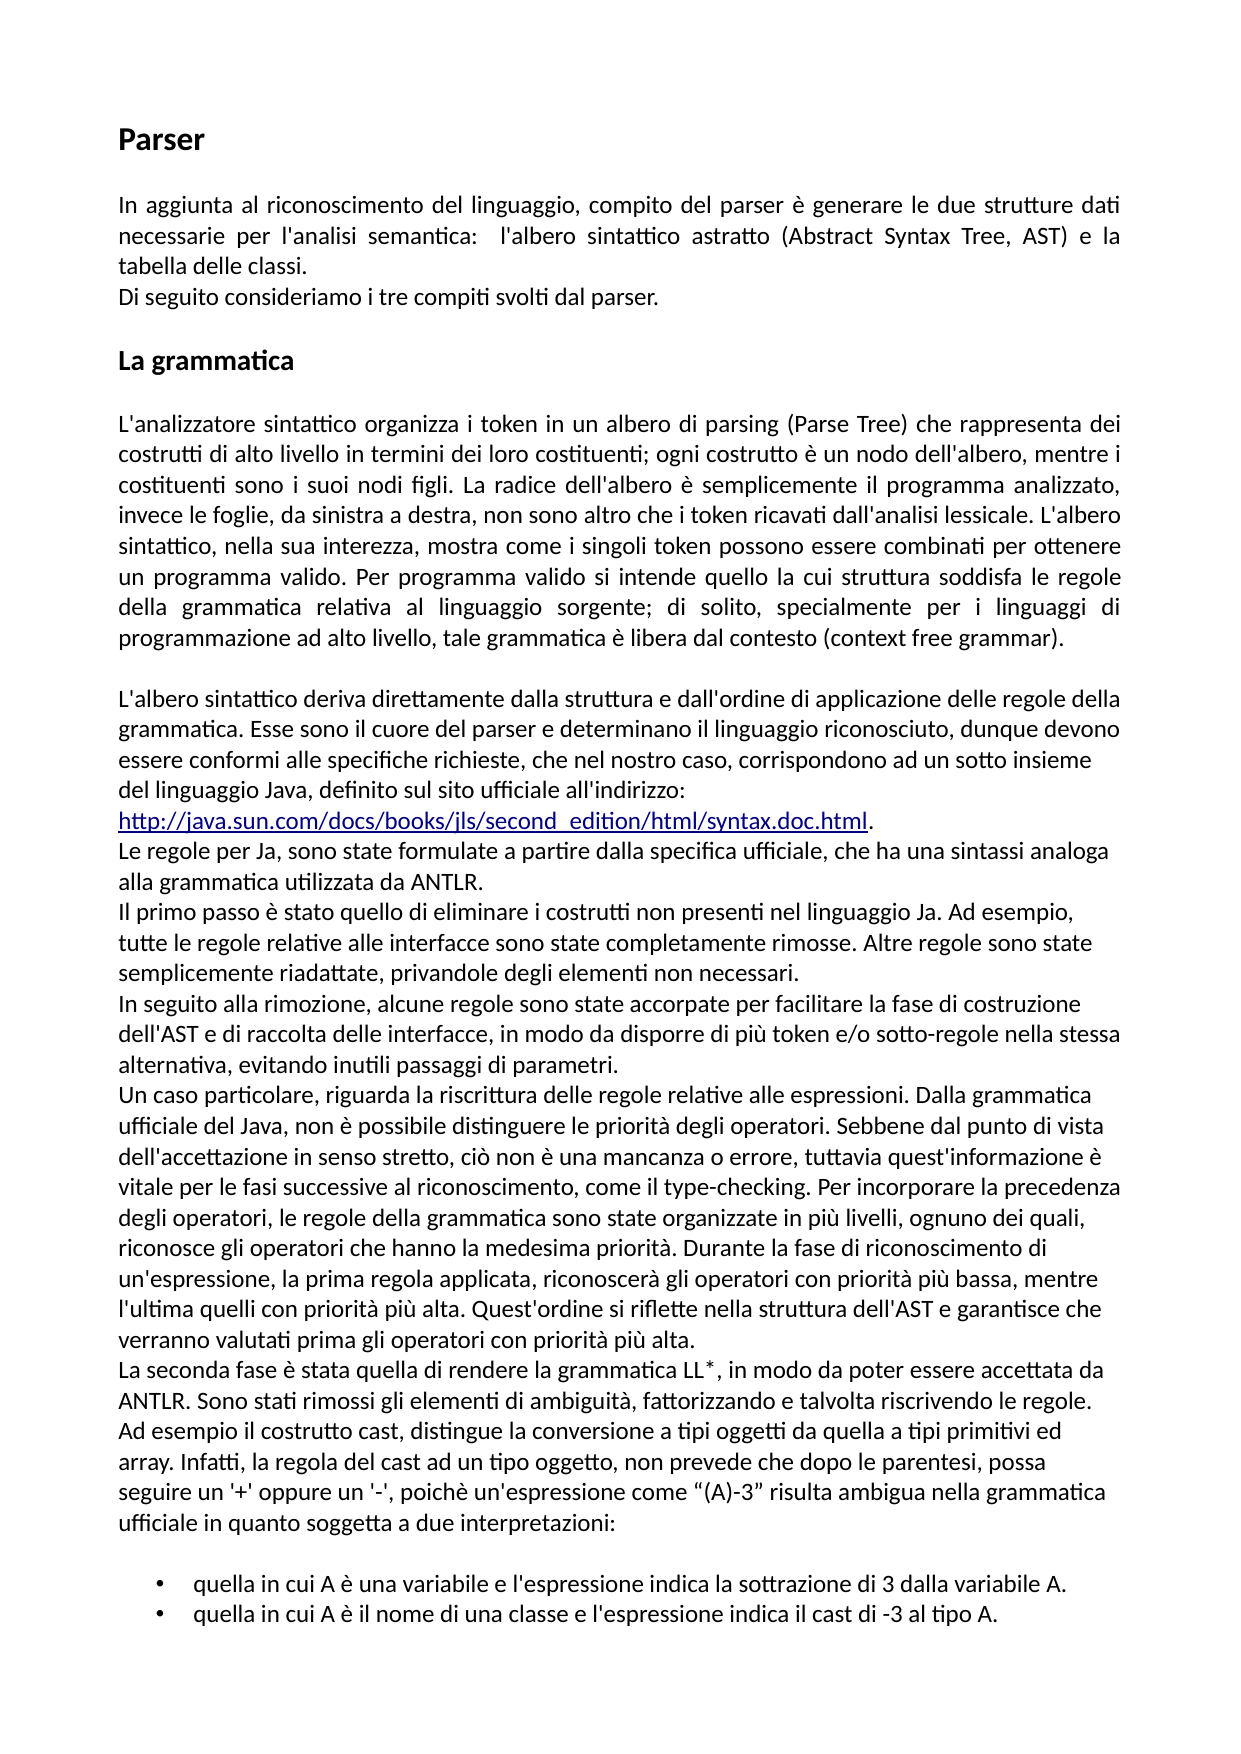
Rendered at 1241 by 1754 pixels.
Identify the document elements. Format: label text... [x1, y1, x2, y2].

text Le regole per Ja, sono state formulate a partire dalla specifica ufficiale, che ha una sintassi analoga alla grammatica utilizzata da ANTLR. [118, 835, 1123, 896]
text La grammatica [118, 342, 1123, 378]
text Di seguito consideriamo i tre compiti svolti dal parser. [118, 281, 1123, 311]
text In seguito alla rimozione, alcune regole sono state accorpate per facilitare la fase di costruzione dell'AST e di raccolta delle interfacce, in modo da disporre di più token e/o sotto-regole nella stessa alternativa, evitando inutili passaggi di parametri. [118, 988, 1123, 1079]
text La seconda fase è stata quella di rendere la grammatica LL*, in modo da poter essere accettata da ANTLR. Sono stati rimossi gli elementi di ambiguità, fattorizzando e talvolta riscrivendo le regole. Ad esempio il costrutto cast, distingue la conversione a tipi oggetti da quella a tipi primitivi ed array. Infatti, la regola del cast ad un tipo oggetto, non prevede che dopo le parentesi, possa seguire un '+' oppure un '-', poichè un'espressione come “(A)-3” risulta ambigua nella grammatica ufficiale in quanto soggetta a due interpretazioni: [118, 1354, 1123, 1537]
text Il primo passo è stato quello di eliminare i costrutti non presenti nel linguaggio Ja. Ad esempio, tutte le regole relative alle interfacce sono state completamente rimosse. Altre regole sono state semplicemente riadattate, privandole degli elementi non necessari. [118, 896, 1123, 988]
text In aggiunta al riconoscimento del linguaggio, compito del parser è generare le due strutture dati necessarie per l'analisi semantica: l'albero sintattico astratto (Abstract Syntax Tree, AST) e la tabella delle classi. [118, 189, 1123, 281]
text L'albero sintattico deriva direttamente dalla struttura e dall'ordine di applicazione delle regole della grammatica. Esse sono il cuore del parser e determinano il linguaggio riconosciuto, dunque devono essere conformi alle specifiche richieste, che nel nostro caso, corrispondono ad un sotto insieme del linguaggio Java, definito sul sito ufficiale all'indirizzo: http://java.sun.com/docs/books/jls/second_edition/html/syntax.doc.html. [118, 683, 1123, 835]
text Un caso particolare, riguarda la riscrittura delle regole relative alle espressioni. Dalla grammatica ufficiale del Java, non è possibile distinguere le priorità degli operatori. Sebbene dal punto di vista dell'accettazione in senso stretto, ciò non è una mancanza o errore, tuttavia quest'informazione è vitale per le fasi successive al riconoscimento, come il type-checking. Per incorporare la precedenza degli operatori, le regole della grammatica sono state organizzate in più livelli, ognuno dei quali, riconosce gli operatori che hanno la medesima priorità. Durante la fase di riconoscimento di un'espressione, la prima regola applicata, riconoscerà gli operatori con priorità più bassa, mentre l'ultima quelli con priorità più alta. Quest'ordine si riflette nella struttura dell'AST e garantisce che verranno valutati prima gli operatori con priorità più alta. [118, 1079, 1123, 1354]
text Parser [118, 118, 1123, 159]
text L'analizzatore sintattico organizza i token in un albero di parsing (Parse Tree) che rappresenta dei costrutti di alto livello in termini dei loro costituenti; ogni costrutto è un nodo dell'albero, mentre i costituenti sono i suoi nodi figli. La radice dell'albero è semplicemente il programma analizzato, invece le foglie, da sinistra a destra, non sono altro che i token ricavati dall'analisi lessicale. L'albero sintattico, nella sua interezza, mostra come i singoli token possono essere combinati per ottenere un programma valido. Per programma valido si intende quello la cui struttura soddisfa le regole della grammatica relativa al linguaggio sorgente; di solito, specialmente per i linguaggi di programmazione ad alto livello, tale grammatica è libera dal contesto (context free grammar). [118, 408, 1123, 652]
list quella in cui A è il nome di una classe e l'espressione indica il cast di -3 al tipo A. [156, 1598, 1123, 1629]
list quella in cui A è una variabile e l'espressione indica la sottrazione di 3 dalla variabile A. [156, 1568, 1123, 1598]
